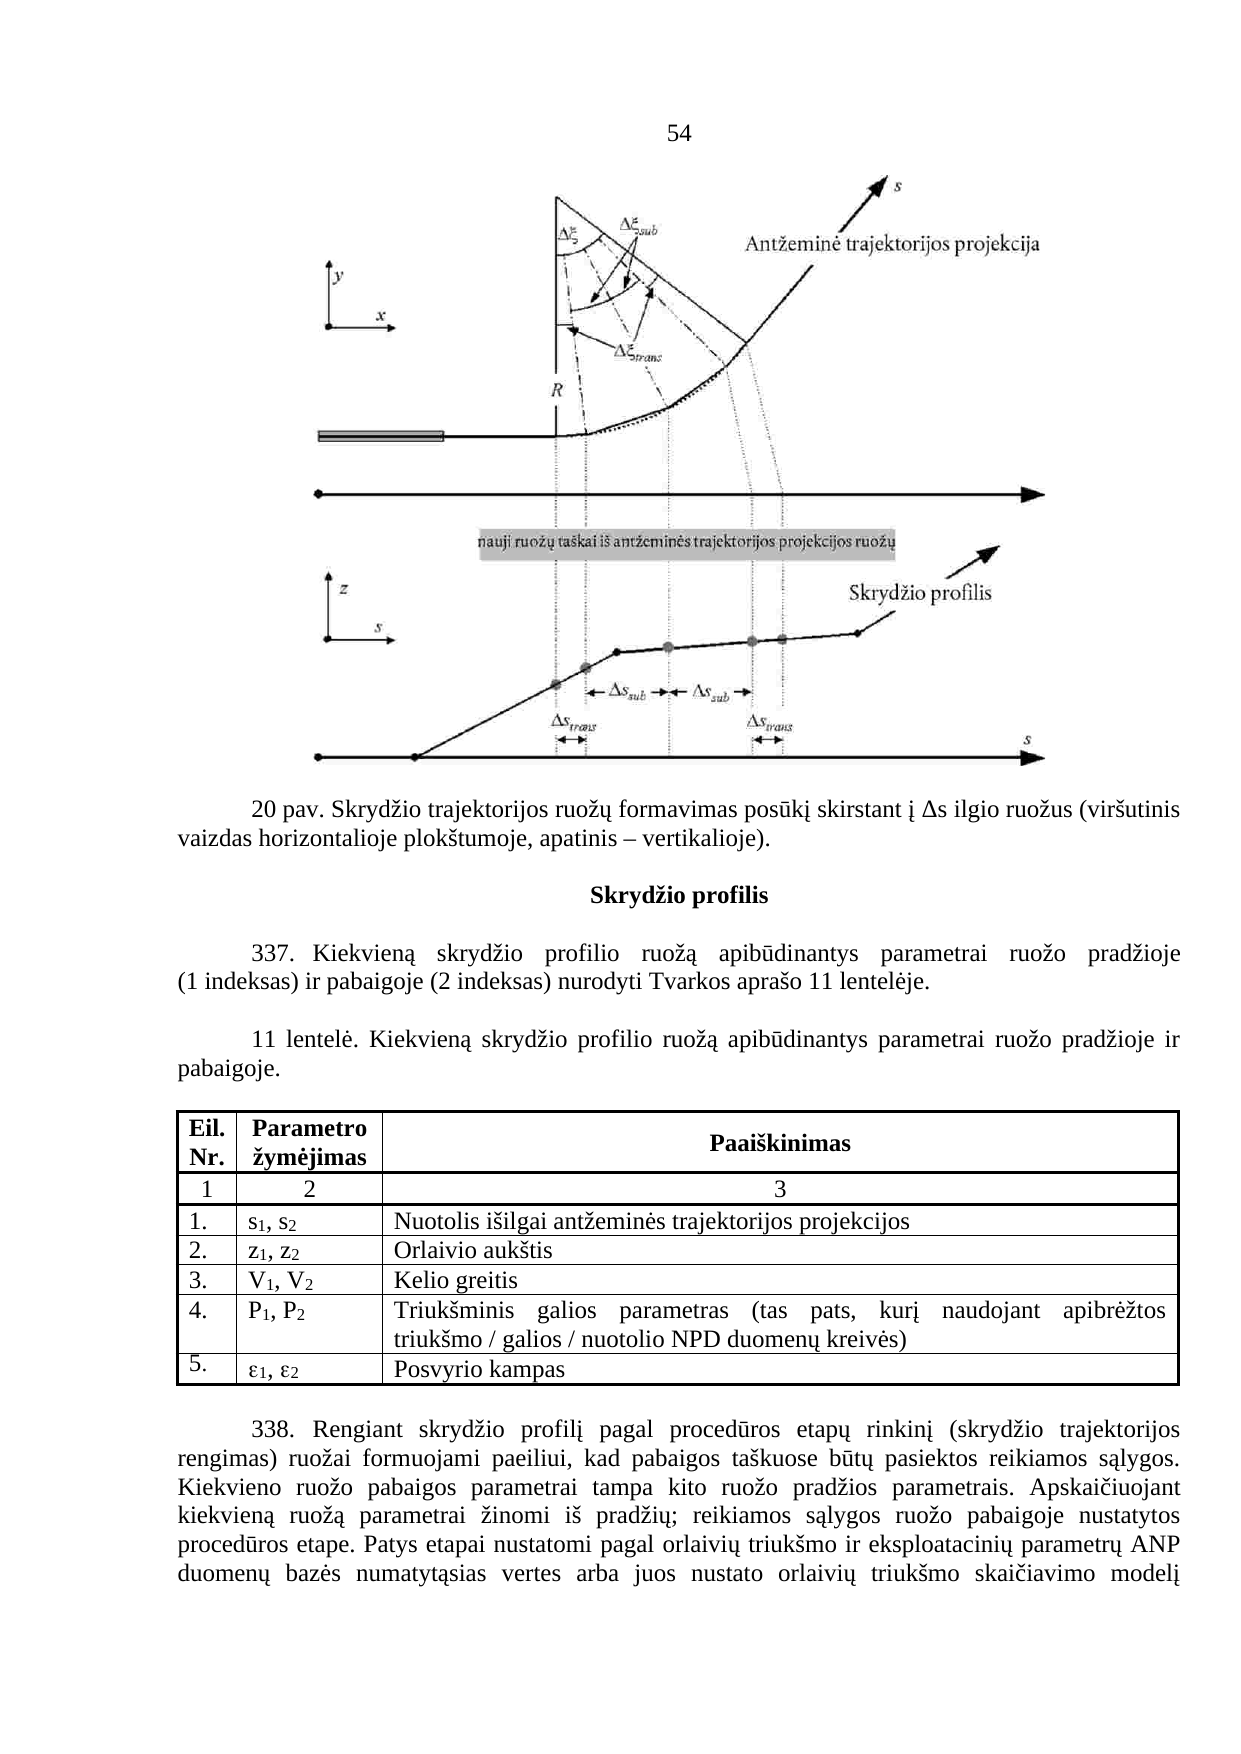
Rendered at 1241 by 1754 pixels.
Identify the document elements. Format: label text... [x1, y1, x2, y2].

table_cell 1, 2 [237, 1354, 382, 1382]
table_header Parametro žymėjimas [237, 1113, 382, 1171]
table_cell  [179, 1354, 236, 1382]
table_header Eil. Nr. [179, 1113, 236, 1171]
text 20 pav. Skrydžio trajektorijos ruožų formavimas posūkį skirstant į Δs ilgio ruožus (viršutinis vaizdas horizontalioje plokštumoje, apatinis – vertikalioje). [177, 794, 1181, 851]
table_cell Orlaivio aukštis [383, 1236, 1177, 1264]
table_cell V1, V2 [237, 1265, 382, 1294]
table_cell z1, z2 [237, 1236, 382, 1264]
text 11 lentelė. Kiekvieną skrydžio profilio ruožą apibūdinantys parametrai ruožo pradžioje ir pabaigoje. [177, 1024, 1181, 1081]
text 338. Rengiant skrydžio profilį pagal procedūros etapų rinkinį (skrydžio trajektorijos rengimas) ruožai formuojami paeiliui, kad pabaigos taškuose būtų pasiektos reikiamos sąlygos. Kiekvieno ruožo pabaigos parametrai tampa kito ruožo pradžios parametrais. Apskaičiuojant kiekvieną ruožą parametrai žinomi iš pradžių; reikiamos sąlygos ruožo pabaigoje nustatytos procedūros etape. Patys etapai nustatomi pagal orlaivių triukšmo ir eksploatacinių parametrų ANP duomenų bazės numatytąsias vertes arba juos nustato orlaivių triukšmo skaičiavimo modelį [177, 1414, 1181, 1587]
table_cell 2 [237, 1174, 382, 1203]
table_cell Nuotolis išilgai antžeminės trajektorijos projekcijos [383, 1206, 1177, 1234]
text 337. Kiekvieną skrydžio profilio ruožą apibūdinantys parametrai ruožo pradžioje (1 indeksas) ir pabaigoje (2 indeksas) nurodyti Tvarkos aprašo 11 lentelėje. [177, 938, 1181, 995]
table_cell 2. [179, 1236, 236, 1264]
table_cell Posvyrio kampas [383, 1354, 1177, 1382]
text Skrydžio profilis [177, 880, 1181, 909]
table_cell P1, P2 [237, 1295, 382, 1353]
table_cell s1, s2 [237, 1206, 382, 1234]
table_cell Kelio greitis [383, 1265, 1177, 1294]
table_cell Triukšminis galios parametras (tas pats, kurį naudojant apibrėžtos triukšmo / galios / nuotolio NPD duomenų kreivės) [383, 1295, 1177, 1353]
table_cell 4. [179, 1295, 236, 1353]
table_cell 3 [383, 1174, 1177, 1203]
table_header Paaiškinimas [383, 1113, 1177, 1171]
table_cell 1. [179, 1206, 236, 1234]
table_cell 1 [179, 1174, 236, 1203]
table_cell 3. [179, 1265, 236, 1294]
